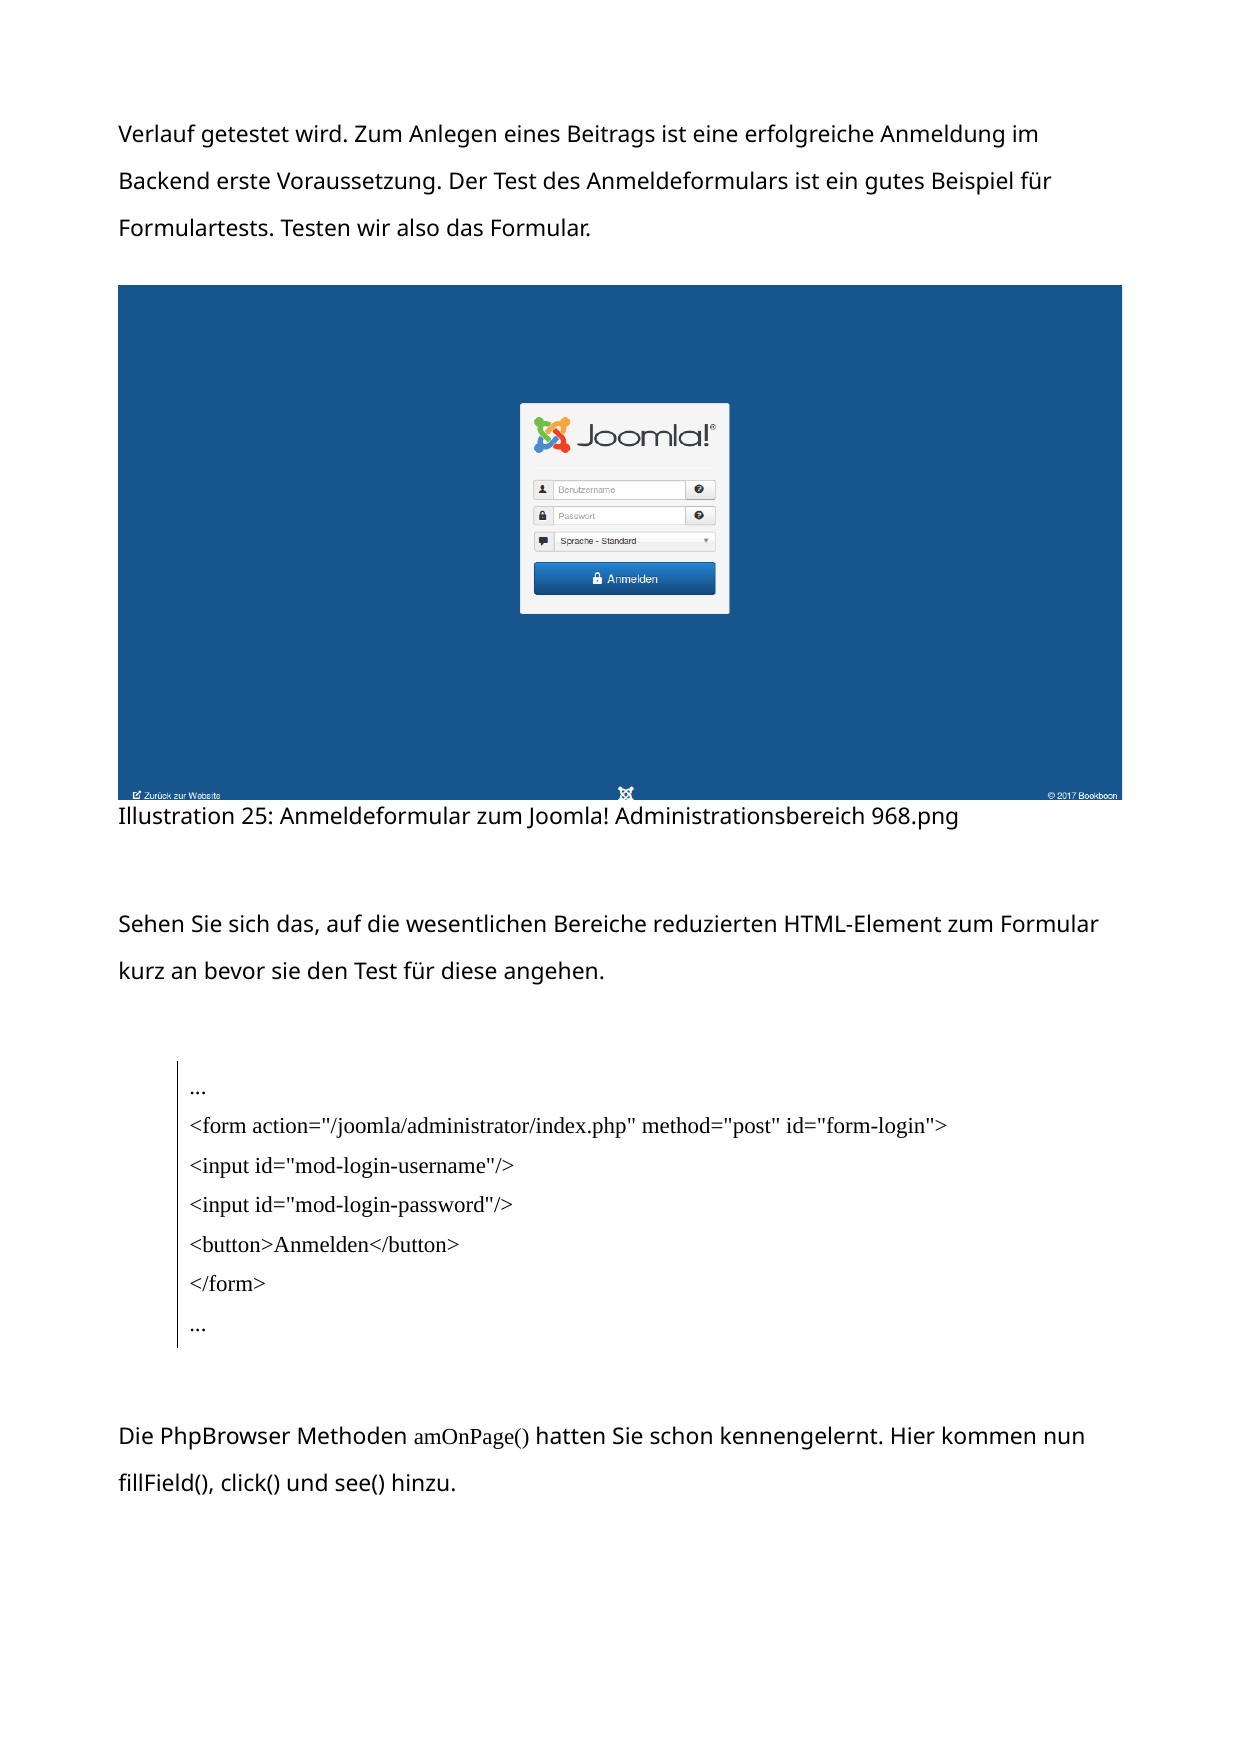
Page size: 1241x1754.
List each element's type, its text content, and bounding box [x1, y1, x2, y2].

text Illustration 25: Anmeldeformular zum Joomla! Administrationsbereich 968.png [118, 800, 1122, 831]
text ... <form action="/joomla/administrator/index.php" method="post" id="form-login"> <input id="mod-login-username"/> <input id="mod-login-password"/> <button>Anmelden</button> </form> ... [178, 1061, 1122, 1348]
text Verlauf getestet wird. Zum Anlegen eines Beitrags ist eine erfolgreiche Anmeldung im Backend erste Voraussetzung. Der Test des Anmeldeformulars ist ein gutes Beispiel für Formulartests. Testen wir also das Formular. [118, 118, 1122, 243]
text Sehen Sie sich das, auf die wesentlichen Bereiche reduzierten HTML-Element zum Formular kurz an bevor sie den Test für diese angehen. [118, 908, 1122, 986]
picture [118, 285, 1123, 800]
text Die PhpBrowser Methoden amOnPage() hatten Sie schon kennengelernt. Hier kommen nun fillField(), click() und see() hinzu. [118, 1420, 1122, 1498]
